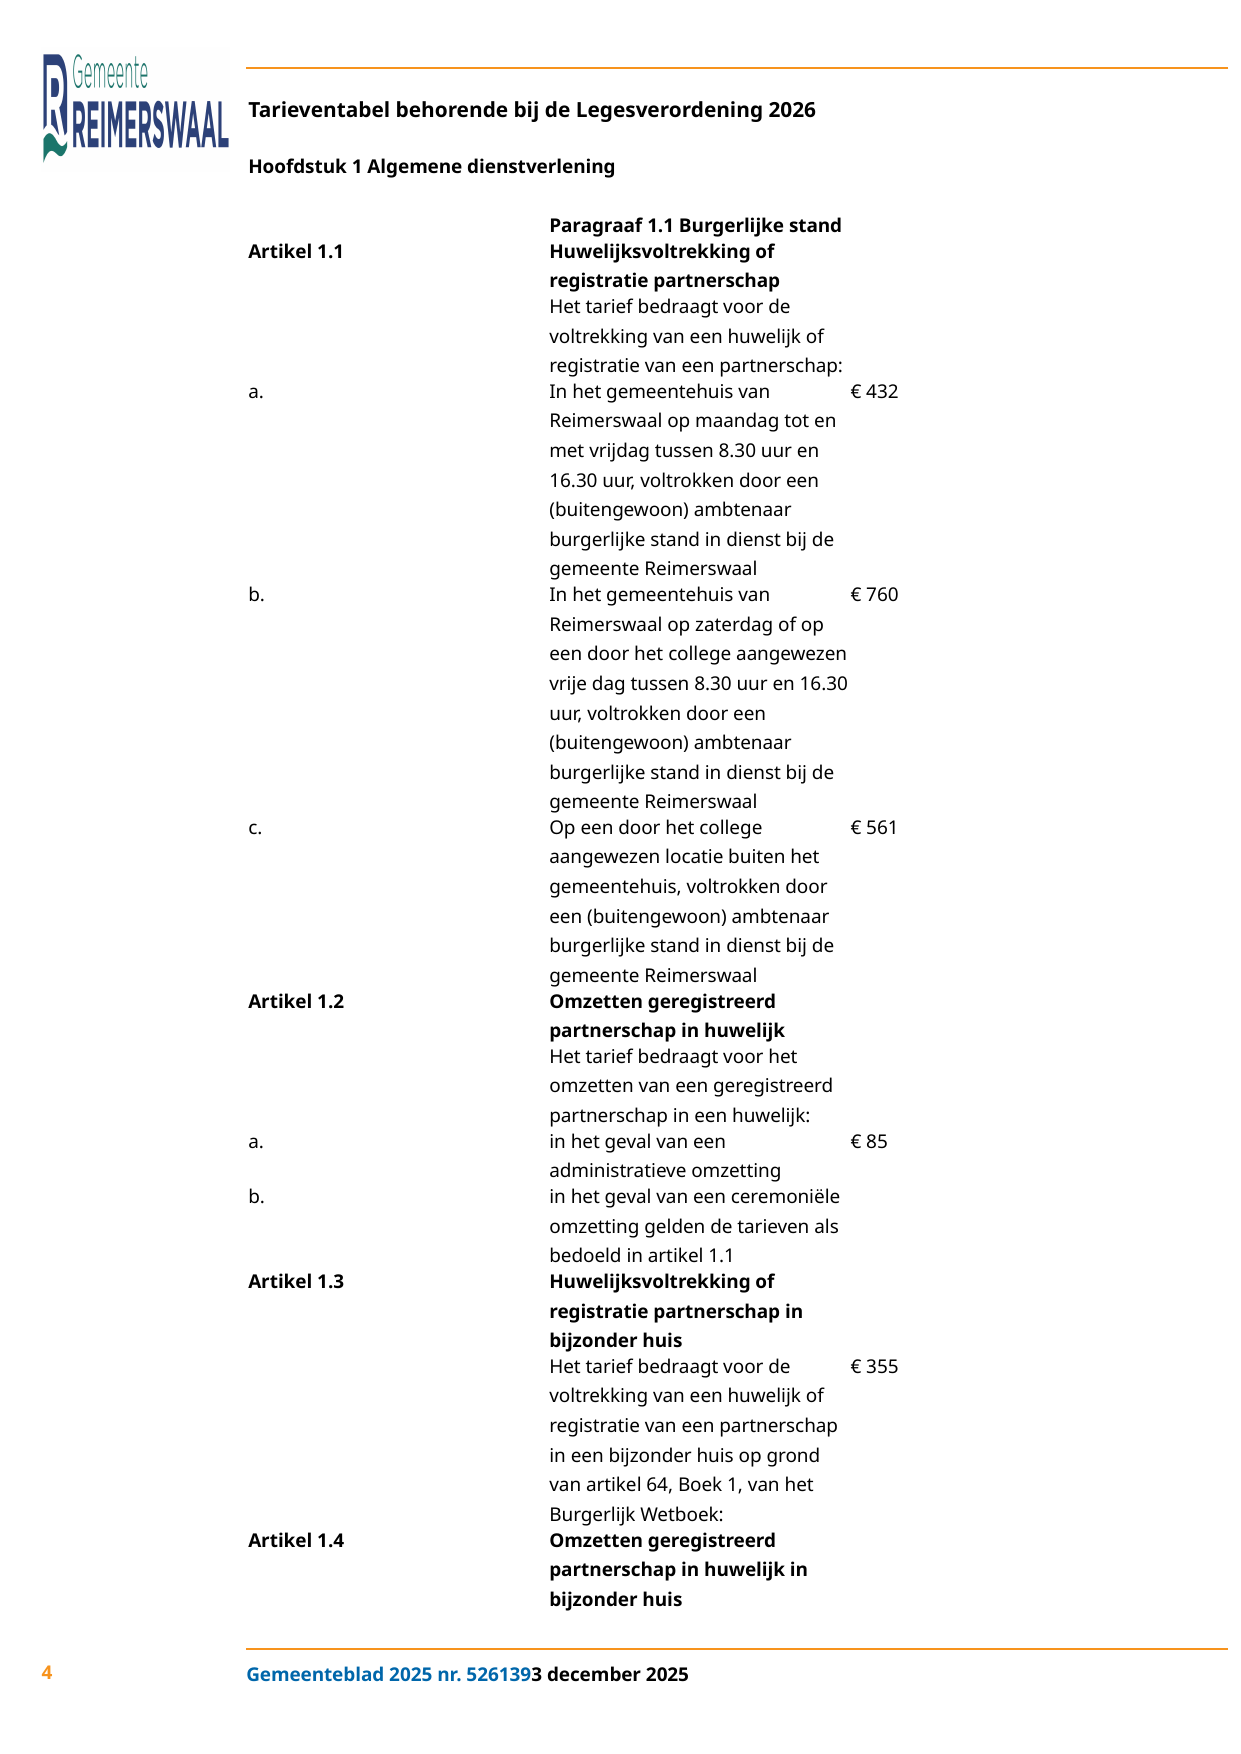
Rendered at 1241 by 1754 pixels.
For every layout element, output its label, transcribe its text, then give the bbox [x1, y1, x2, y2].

table_cell € 355 [850, 1353, 1152, 1527]
table_cell b. [248, 1183, 549, 1268]
table_cell Artikel 1.3 [248, 1268, 549, 1353]
table_header [850, 212, 1152, 238]
table_cell [248, 1043, 549, 1128]
table_cell Op een door het college aangewezen locatie buiten het gemeentehuis, voltrokken door een (buitengewoon) ambtenaar burgerlijke stand in dienst bij de gemeente Reimerswaal [549, 814, 850, 988]
table_cell [850, 1183, 1152, 1268]
table_cell In het gemeentehuis van Reimerswaal op maandag tot en met vrijdag tussen 8.30 uur en 16.30 uur, voltrokken door een (buitengewoon) ambtenaar burgerlijke stand in dienst bij de gemeente Reimerswaal [549, 378, 850, 581]
table_cell [248, 293, 549, 378]
table_cell In het gemeentehuis van Reimerswaal op zaterdag of op een door het college aangewezen vrije dag tussen 8.30 uur en 16.30 uur, voltrokken door een (buitengewoon) ambtenaar burgerlijke stand in dienst bij de gemeente Reimerswaal [549, 581, 850, 814]
table_cell Artikel 1.1 [248, 238, 549, 293]
picture [41, 47, 231, 172]
table_cell [850, 1043, 1152, 1128]
table_cell Omzetten geregistreerd partnerschap in huwelijk in bijzonder huis [549, 1527, 850, 1612]
table_cell [850, 238, 1152, 293]
table_cell Het tarief bedraagt voor het omzetten van een geregistreerd partnerschap in een huwelijk: [549, 1043, 850, 1128]
table_cell [850, 988, 1152, 1043]
table_cell Artikel 1.4 [248, 1527, 549, 1612]
table_cell € 432 [850, 378, 1152, 581]
table_cell Huwelijksvoltrekking of registratie partnerschap [549, 238, 850, 293]
table_cell a. [248, 1128, 549, 1183]
table_cell Artikel 1.2 [248, 988, 549, 1043]
table_cell € 760 [850, 581, 1152, 814]
table_cell € 85 [850, 1128, 1152, 1183]
table_cell Omzetten geregistreerd partnerschap in huwelijk [549, 988, 850, 1043]
text Tarieventabel behorende bij de Legesverordening 2026 [248, 95, 1152, 123]
table_header [248, 212, 549, 238]
table_cell b. [248, 581, 549, 814]
table_header Paragraaf 1.1 Burgerlijke stand [549, 212, 850, 238]
table_cell c. [248, 814, 549, 988]
text Hoofdstuk 1 Algemene dienstverlening [248, 153, 1152, 179]
table_cell in het geval van een ceremoniële omzetting gelden de tarieven als bedoeld in artikel 1.1 [549, 1183, 850, 1268]
table_cell Het tarief bedraagt voor de voltrekking van een huwelijk of registratie van een partnerschap in een bijzonder huis op grond van artikel 64, Boek 1, van het Burgerlijk Wetboek: [549, 1353, 850, 1527]
table_cell [248, 1353, 549, 1527]
table_cell [850, 1527, 1152, 1612]
table_cell [850, 293, 1152, 378]
table_cell Huwelijksvoltrekking of registratie partnerschap in bijzonder huis [549, 1268, 850, 1353]
table_cell Het tarief bedraagt voor de voltrekking van een huwelijk of registratie van een partnerschap: [549, 293, 850, 378]
table_cell a. [248, 378, 549, 581]
table_cell [850, 1268, 1152, 1353]
table_cell € 561 [850, 814, 1152, 988]
table_cell in het geval van een administratieve omzetting [549, 1128, 850, 1183]
